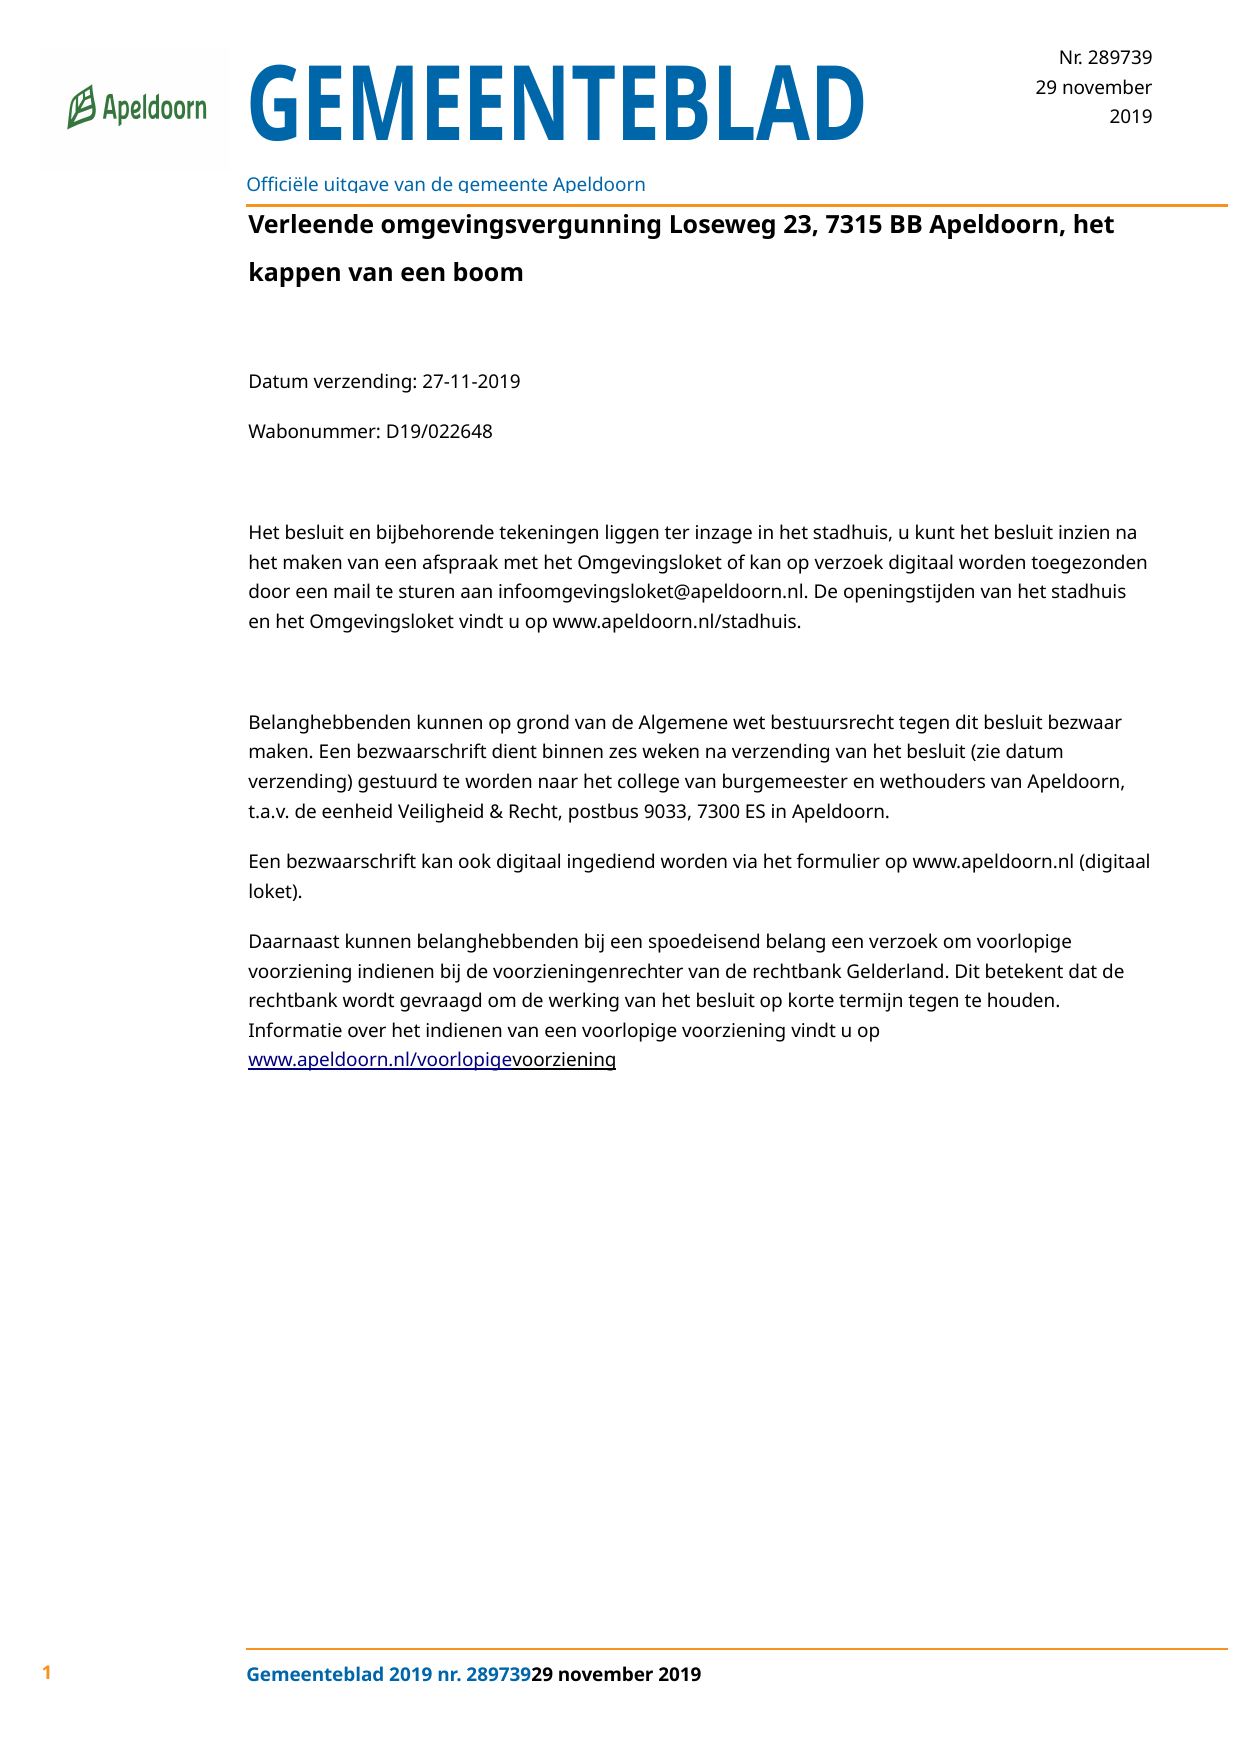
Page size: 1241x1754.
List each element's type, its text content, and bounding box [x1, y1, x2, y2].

text Verleende omgevingsvergunning Loseweg 23, 7315 BB Apeldoorn, het kappen van een boom [248, 207, 1152, 288]
text Een bezwaarschrift kan ook digitaal ingediend worden via het formulier op www.apeldoorn.nl (digitaal loket). [248, 848, 1152, 904]
text Datum verzending: 27-11-2019 [248, 368, 1152, 394]
text Belanghebbenden kunnen op grond van de Algemene wet bestuursrecht tegen dit besluit bezwaar maken. Een bezwaarschrift dient binnen zes weken na verzending van het besluit (zie datum verzending) gestuurd te worden naar het college van burgemeester en wethouders van Apeldoorn, t.a.v. de eenheid Veiligheid & Recht, postbus 9033, 7300 ES in Apeldoorn. [248, 709, 1152, 824]
text Daarnaast kunnen belanghebbenden bij een spoedeisend belang een verzoek om voorlopige voorziening indienen bij de voorzieningenrechter van de rechtbank Gelderland. Dit betekent dat de rechtbank wordt gevraagd om de werking van het besluit op korte termijn tegen te houden. Informatie over het indienen van een voorlopige voorziening vindt u op www.apeldoorn.nl/voorlopigevoorziening [248, 928, 1152, 1072]
text Wabonummer: D19/022648 [248, 419, 1152, 444]
text Het besluit en bijbehorende tekeningen liggen ter inzage in het stadhuis, u kunt het besluit inzien na het maken van een afspraak met het Omgevingsloket of kan op verzoek digitaal worden toegezonden door een mail te sturen aan infoomgevingsloket@apeldoorn.nl. De openingstijden van het stadhuis en het Omgevingsloket vindt u op www.apeldoorn.nl/stadhuis. [248, 519, 1152, 634]
picture [41, 47, 231, 172]
